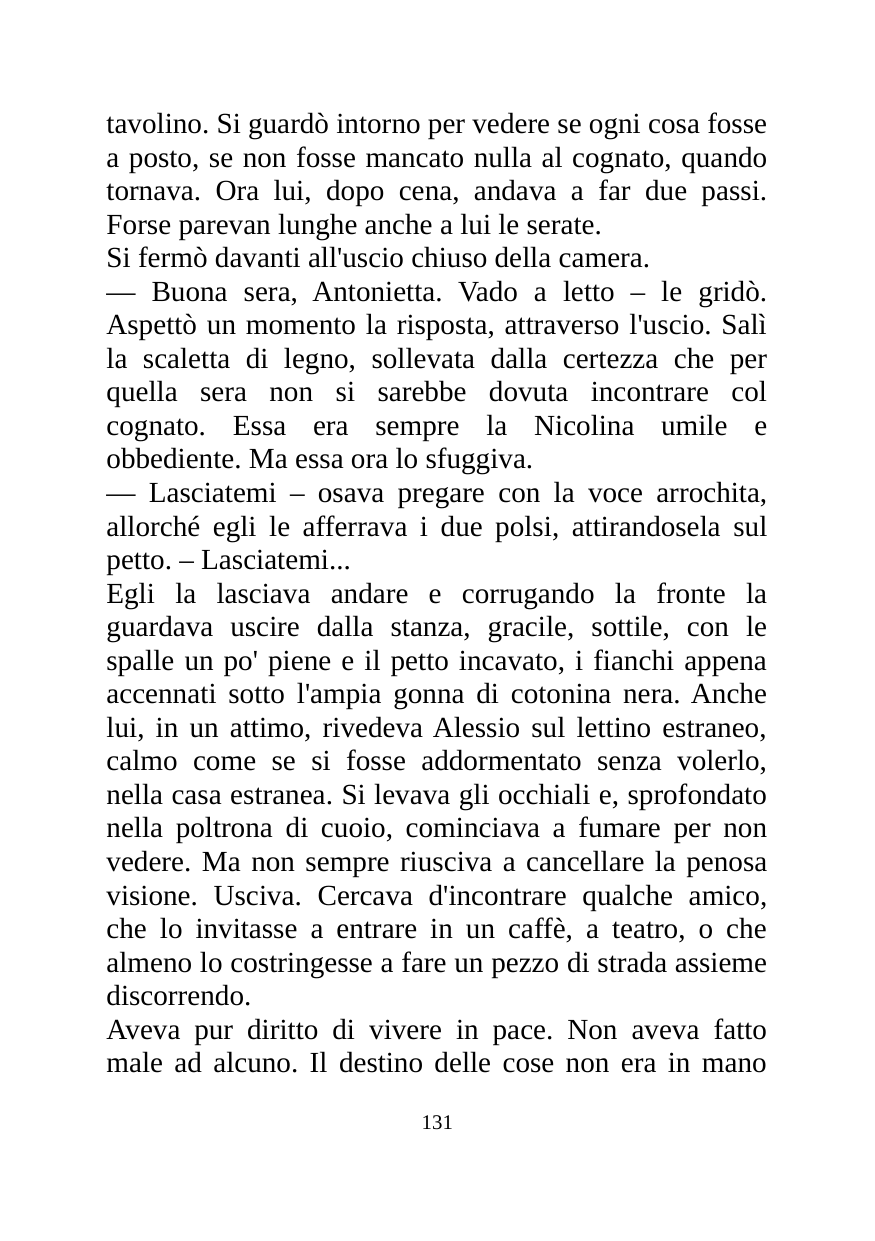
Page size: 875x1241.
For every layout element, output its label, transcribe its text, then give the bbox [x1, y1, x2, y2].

text tavolino. Si guardò intorno per vedere se ogni cosa fosse a posto, se non fosse mancato nulla al cognato, quando tornava. Ora lui, dopo cena, andava a far due passi. Forse parevan lunghe anche a lui le serate. [106, 106, 768, 240]
text Si fermò davanti all'uscio chiuso della camera. [106, 240, 768, 274]
text Aveva pur diritto di vivere in pace. Non aveva fatto male ad alcuno. Il destino delle cose non era in mano [106, 1012, 768, 1079]
text — Lasciatemi – osava pregare con la voce arrochita, allorché egli le afferrava i due polsi, attirandosela sul petto. – Lasciatemi... [106, 475, 768, 576]
text Egli la lasciava andare e corrugando la fronte la guardava uscire dalla stanza, gracile, sottile, con le spalle un po' piene e il petto incavato, i fianchi appena accennati sotto l'ampia gonna di cotonina nera. Anche lui, in un attimo, rivedeva Alessio sul lettino estraneo, calmo come se si fosse addormentato senza volerlo, nella casa estranea. Si levava gli occhiali e, sprofondato nella poltrona di cuoio, cominciava a fumare per non vedere. Ma non sempre riusciva a cancellare la penosa visione. Usciva. Cercava d'incontrare qualche amico, che lo invitasse a entrare in un caffè, a teatro, o che almeno lo costringesse a fare un pezzo di strada assieme discorrendo. [106, 576, 768, 1012]
text — Buona sera, Antonietta. Vado a letto – le gridò. Aspettò un momento la risposta, attraverso l'uscio. Salì la scaletta di legno, sollevata dalla certezza che per quella sera non si sarebbe dovuta incontrare col cognato. Essa era sempre la Nicolina umile e obbediente. Ma essa ora lo sfuggiva. [106, 274, 768, 475]
